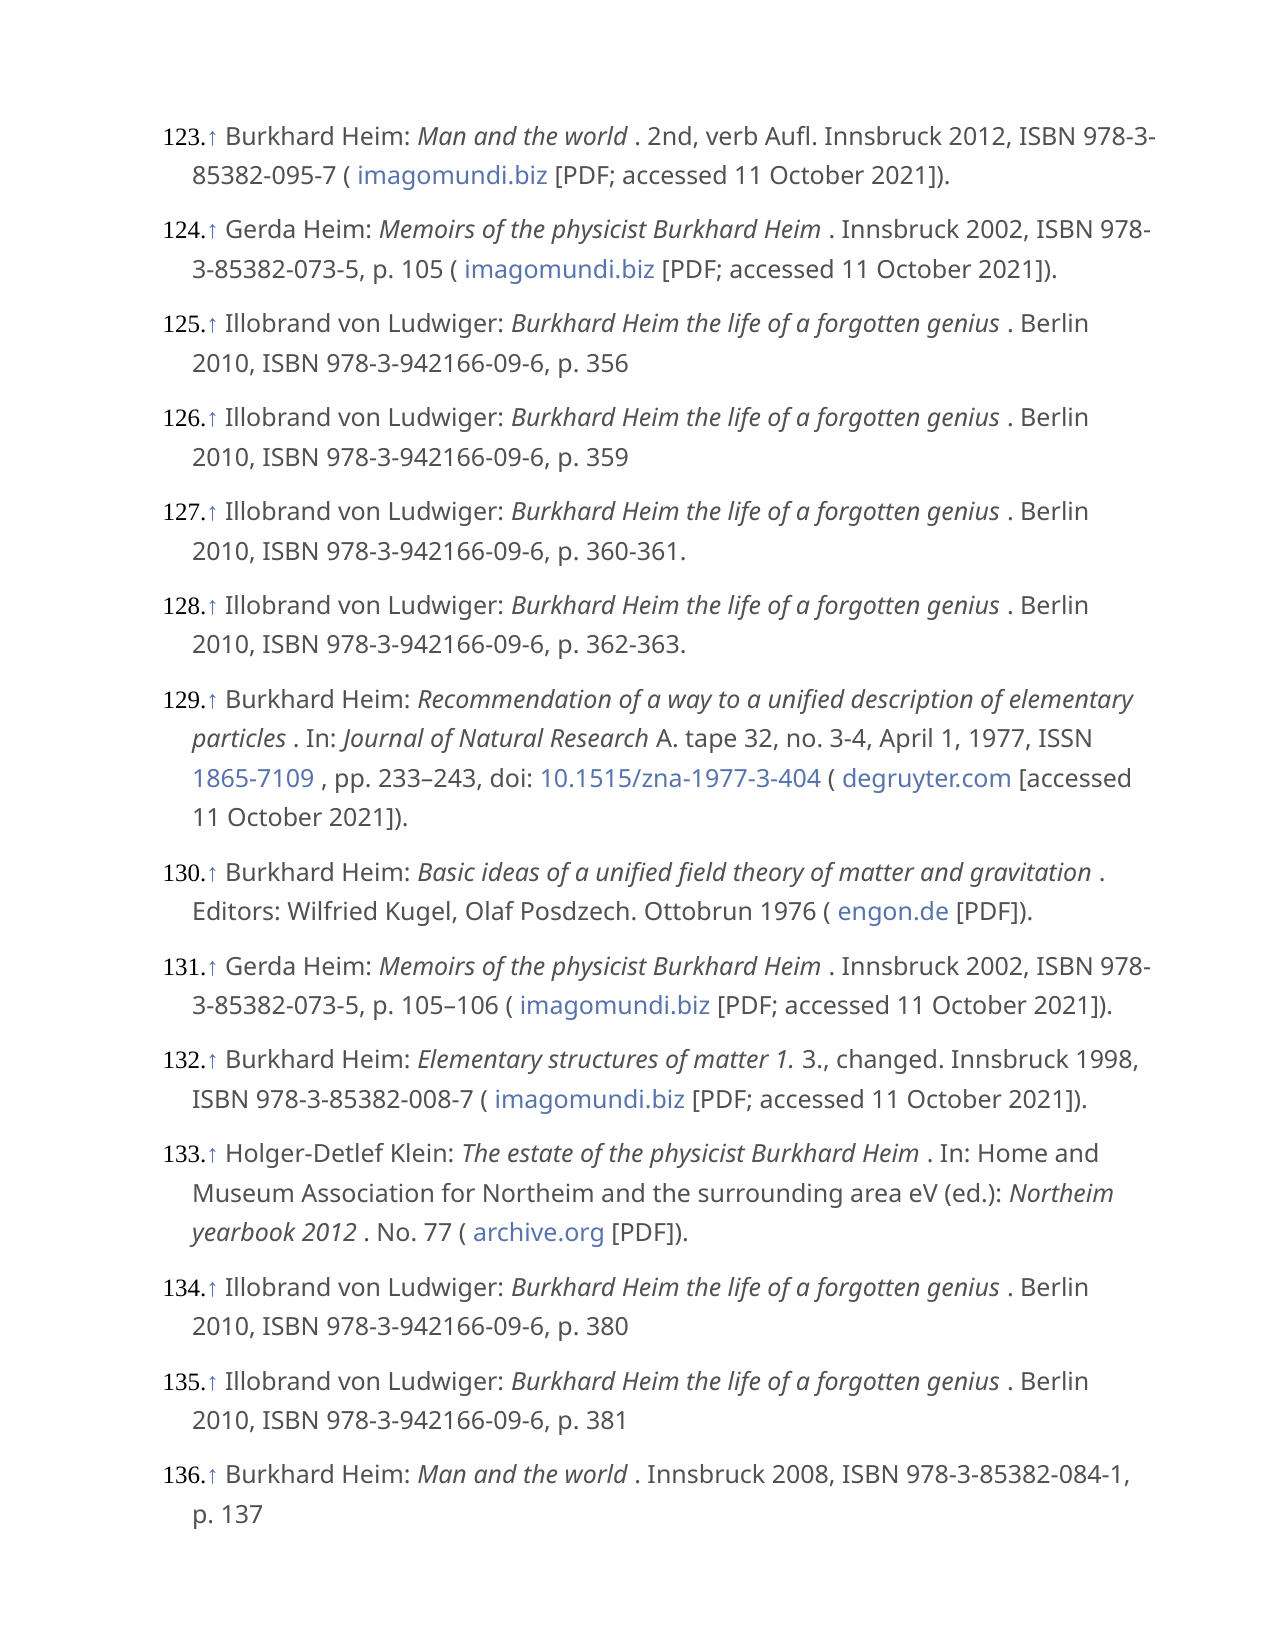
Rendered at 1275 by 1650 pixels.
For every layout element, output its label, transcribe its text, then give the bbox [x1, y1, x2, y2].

list ↑ Illobrand von Ludwiger: Burkhard Heim the life of a forgotten genius . Berlin 2010, ISBN 978-3-942166-09-6, p. 359 [162, 400, 1157, 473]
list ↑ Illobrand von Ludwiger: Burkhard Heim the life of a forgotten genius . Berlin 2010, ISBN 978-3-942166-09-6, p. 362-363. [162, 588, 1157, 661]
list ↑ Burkhard Heim: Basic ideas of a unified field theory of matter and gravitation . Editors: Wilfried Kugel, Olaf Posdzech. Ottobrun 1976 ( engon.de [PDF]). [162, 854, 1157, 927]
list ↑ Burkhard Heim: Man and the world . Innsbruck 2008, ISBN 978-3-85382-084-1, p. 137 [162, 1457, 1157, 1530]
list ↑ Illobrand von Ludwiger: Burkhard Heim the life of a forgotten genius . Berlin 2010, ISBN 978-3-942166-09-6, p. 356 [162, 306, 1157, 379]
list ↑ Illobrand von Ludwiger: Burkhard Heim the life of a forgotten genius . Berlin 2010, ISBN 978-3-942166-09-6, p. 360-361. [162, 494, 1157, 567]
list ↑ Gerda Heim: Memoirs of the physicist Burkhard Heim . Innsbruck 2002, ISBN 978-3-85382-073-5, p. 105 ( imagomundi.biz [PDF; accessed 11 October 2021]). [162, 212, 1157, 285]
list ↑ Burkhard Heim: Recommendation of a way to a unified description of elementary particles . In: Journal of Natural Research A. tape 32, no. 3-4, April 1, 1977, ISSN 1865-7109 , pp. 233–243, doi: 10.1515/zna-1977-3-404 ( degruyter.com [accessed 11 October 2021]). [162, 682, 1157, 833]
list ↑ Burkhard Heim: Elementary structures of matter 1. 3., changed. Innsbruck 1998, ISBN 978-3-85382-008-7 ( imagomundi.biz [PDF; accessed 11 October 2021]). [162, 1042, 1157, 1115]
list ↑ Illobrand von Ludwiger: Burkhard Heim the life of a forgotten genius . Berlin 2010, ISBN 978-3-942166-09-6, p. 381 [162, 1363, 1157, 1436]
list ↑ Holger-Detlef Klein: The estate of the physicist Burkhard Heim . In: Home and Museum Association for Northeim and the surrounding area eV (ed.): Northeim yearbook 2012 . No. 77 ( archive.org [PDF]). [162, 1136, 1157, 1248]
list ↑ Gerda Heim: Memoirs of the physicist Burkhard Heim . Innsbruck 2002, ISBN 978-3-85382-073-5, p. 105–106 ( imagomundi.biz [PDF; accessed 11 October 2021]). [162, 948, 1157, 1021]
list ↑ Illobrand von Ludwiger: Burkhard Heim the life of a forgotten genius . Berlin 2010, ISBN 978-3-942166-09-6, p. 380 [162, 1269, 1157, 1342]
list ↑ Burkhard Heim: Man and the world . 2nd, verb Aufl. Innsbruck 2012, ISBN 978-3-85382-095-7 ( imagomundi.biz [PDF; accessed 11 October 2021]). [162, 118, 1157, 191]
